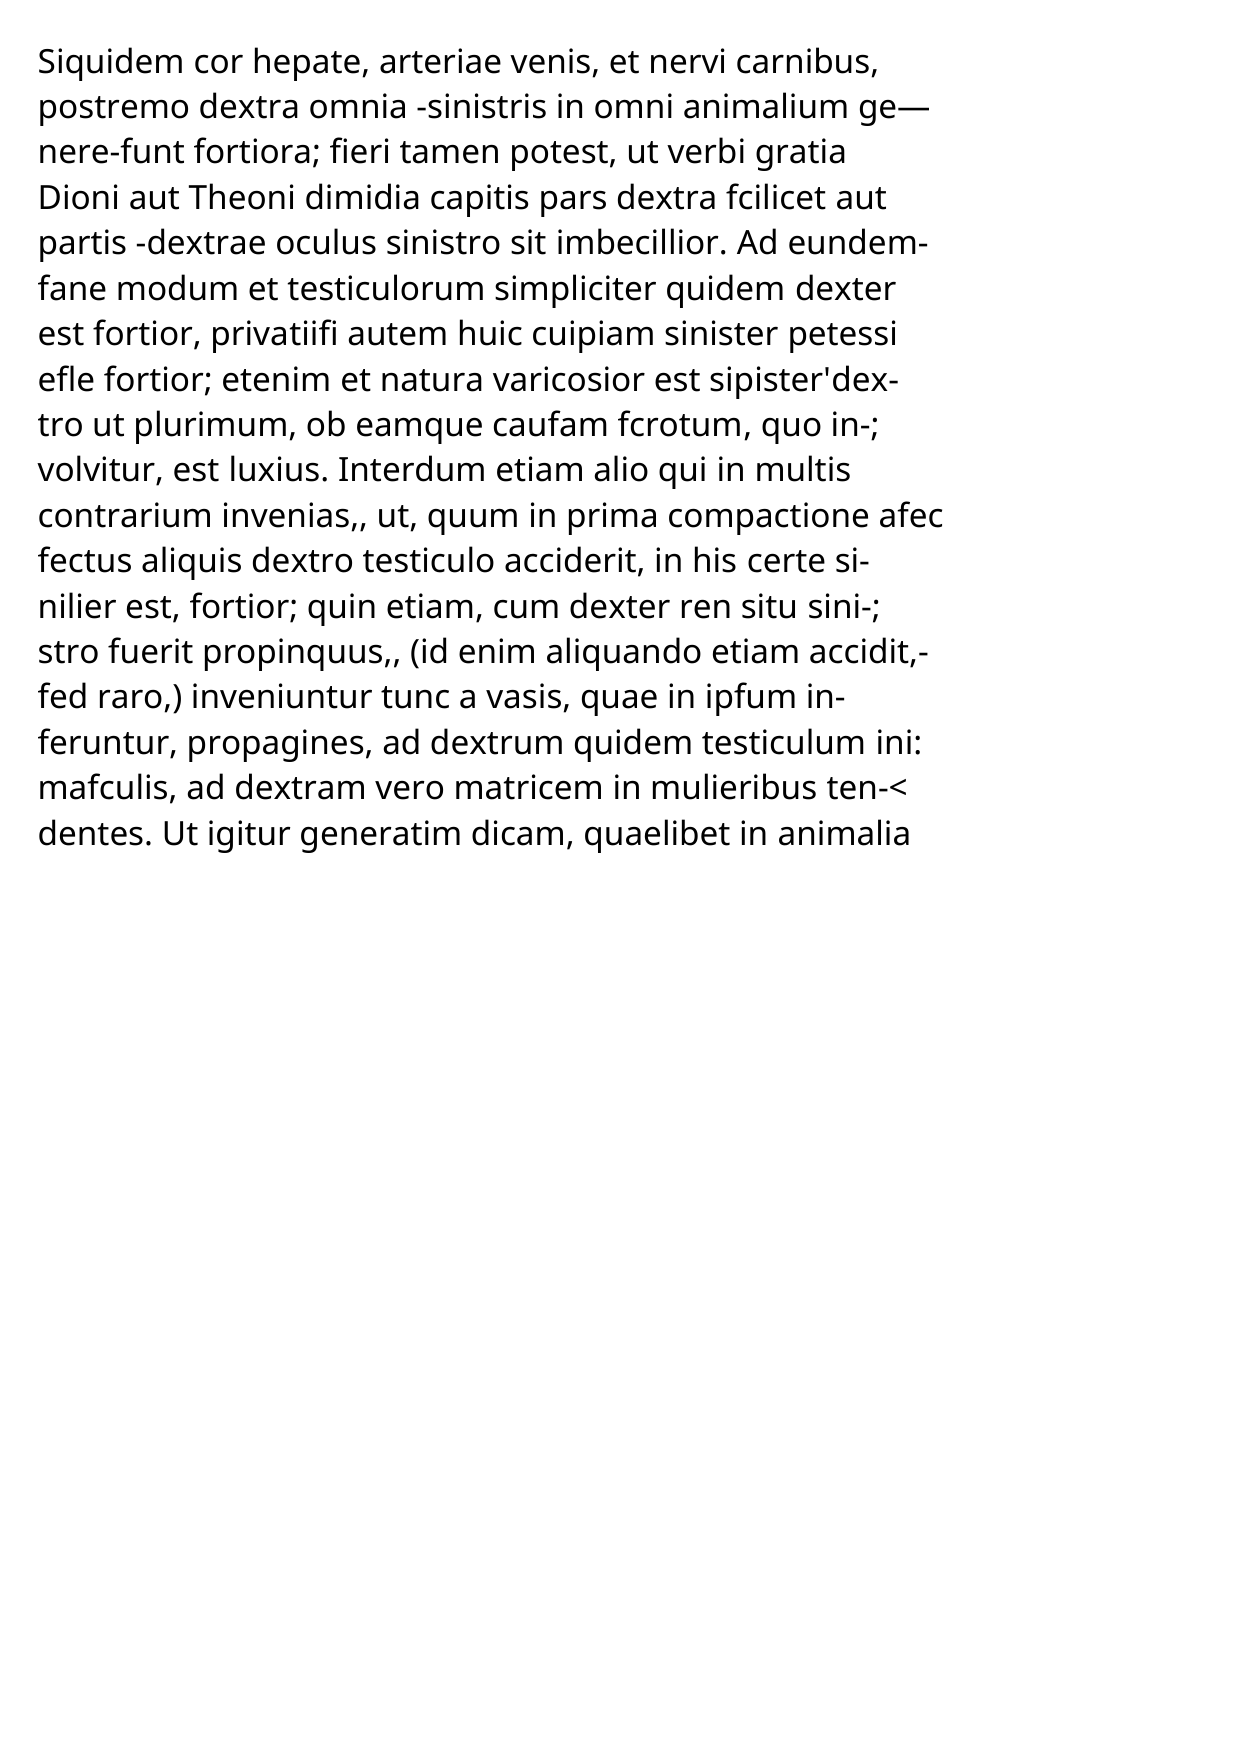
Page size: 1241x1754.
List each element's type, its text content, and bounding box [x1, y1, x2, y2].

text Siquidem cor hepate, arteriae venis, et nervi carnibus, postremo dextra omnia -sinistris in omni animalium ge— nere-funt fortiora; fieri tamen potest, ut verbi gratia Dioni aut Theoni dimidia capitis pars dextra fcilicet aut partis -dextrae oculus sinistro sit imbecillior. Ad eundem- fane modum et testiculorum simpliciter quidem dexter est fortior, privatiifi autem huic cuipiam sinister petessi efle fortior; etenim et natura varicosior est sipister'dex- tro ut plurimum, ob eamque caufam fcrotum, quo in-; volvitur, est luxius. Interdum etiam alio qui in multis contrarium invenias,, ut, quum in prima compactione afec fectus aliquis dextro testiculo acciderit, in his certe si- nilier est, fortior; quin etiam, cum dexter ren situ sini-; stro fuerit propinquus,, (id enim aliquando etiam accidit,- fed raro,) inveniuntur tunc a vasis, quae in ipfum in- feruntur, propagines, ad dextrum quidem testiculum ini: mafculis, ad dextram vero matricem in mulieribus ten-< dentes. Ut igitur generatim dicam, quaelibet in animalia [37, 37, 1203, 855]
